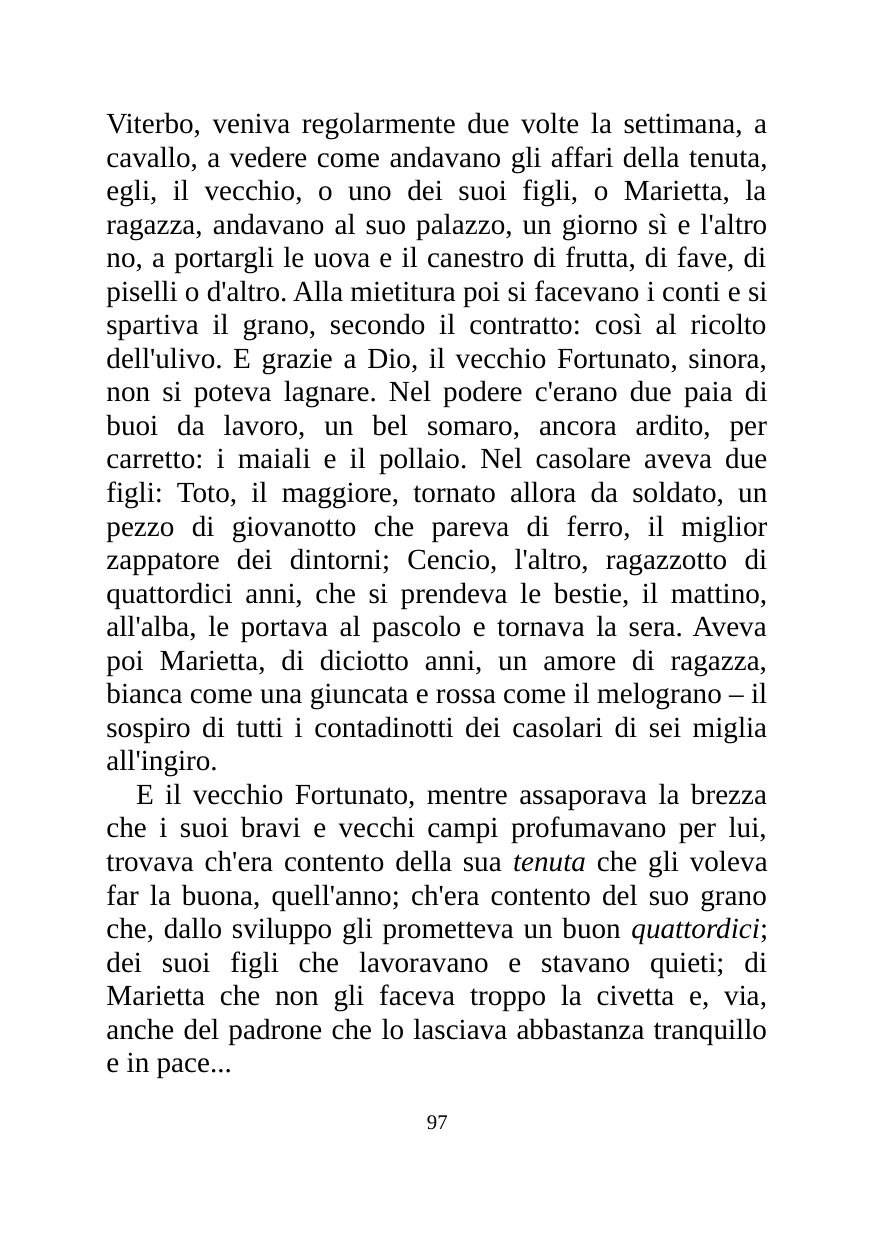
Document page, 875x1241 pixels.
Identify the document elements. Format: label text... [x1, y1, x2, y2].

text E il vecchio Fortunato, mentre assaporava la brezza che i suoi bravi e vecchi campi profumavano per lui, trovava ch'era contento della sua tenuta che gli voleva far la buona, quell'anno; ch'era contento del suo grano che, dallo sviluppo gli prometteva un buon quattordici; dei suoi figli che lavoravano e stavano quieti; di Marietta che non gli faceva troppo la civetta e, via, anche del padrone che lo lasciava abbastanza tranquillo e in pace... [106, 777, 768, 1079]
text Viterbo, veniva regolarmente due volte la settimana, a cavallo, a vedere come andavano gli affari della tenuta, egli, il vecchio, o uno dei suoi figli, o Marietta, la ragazza, andavano al suo palazzo, un giorno sì e l'altro no, a portargli le uova e il canestro di frutta, di fave, di piselli o d'altro. Alla mietitura poi si facevano i conti e si spartiva il grano, secondo il contratto: così al ricolto dell'ulivo. E grazie a Dio, il vecchio Fortunato, sinora, non si poteva lagnare. Nel podere c'erano due paia di buoi da lavoro, un bel somaro, ancora ardito, per carretto: i maiali e il pollaio. Nel casolare aveva due figli: Toto, il maggiore, tornato allora da soldato, un pezzo di giovanotto che pareva di ferro, il miglior zappatore dei dintorni; Cencio, l'altro, ragazzotto di quattordici anni, che si prendeva le bestie, il mattino, all'alba, le portava al pascolo e tornava la sera. Aveva poi Marietta, di diciotto anni, un amore di ragazza, bianca come una giuncata e rossa come il melograno – il sospiro di tutti i contadinotti dei casolari di sei miglia all'ingiro. [106, 106, 768, 777]
